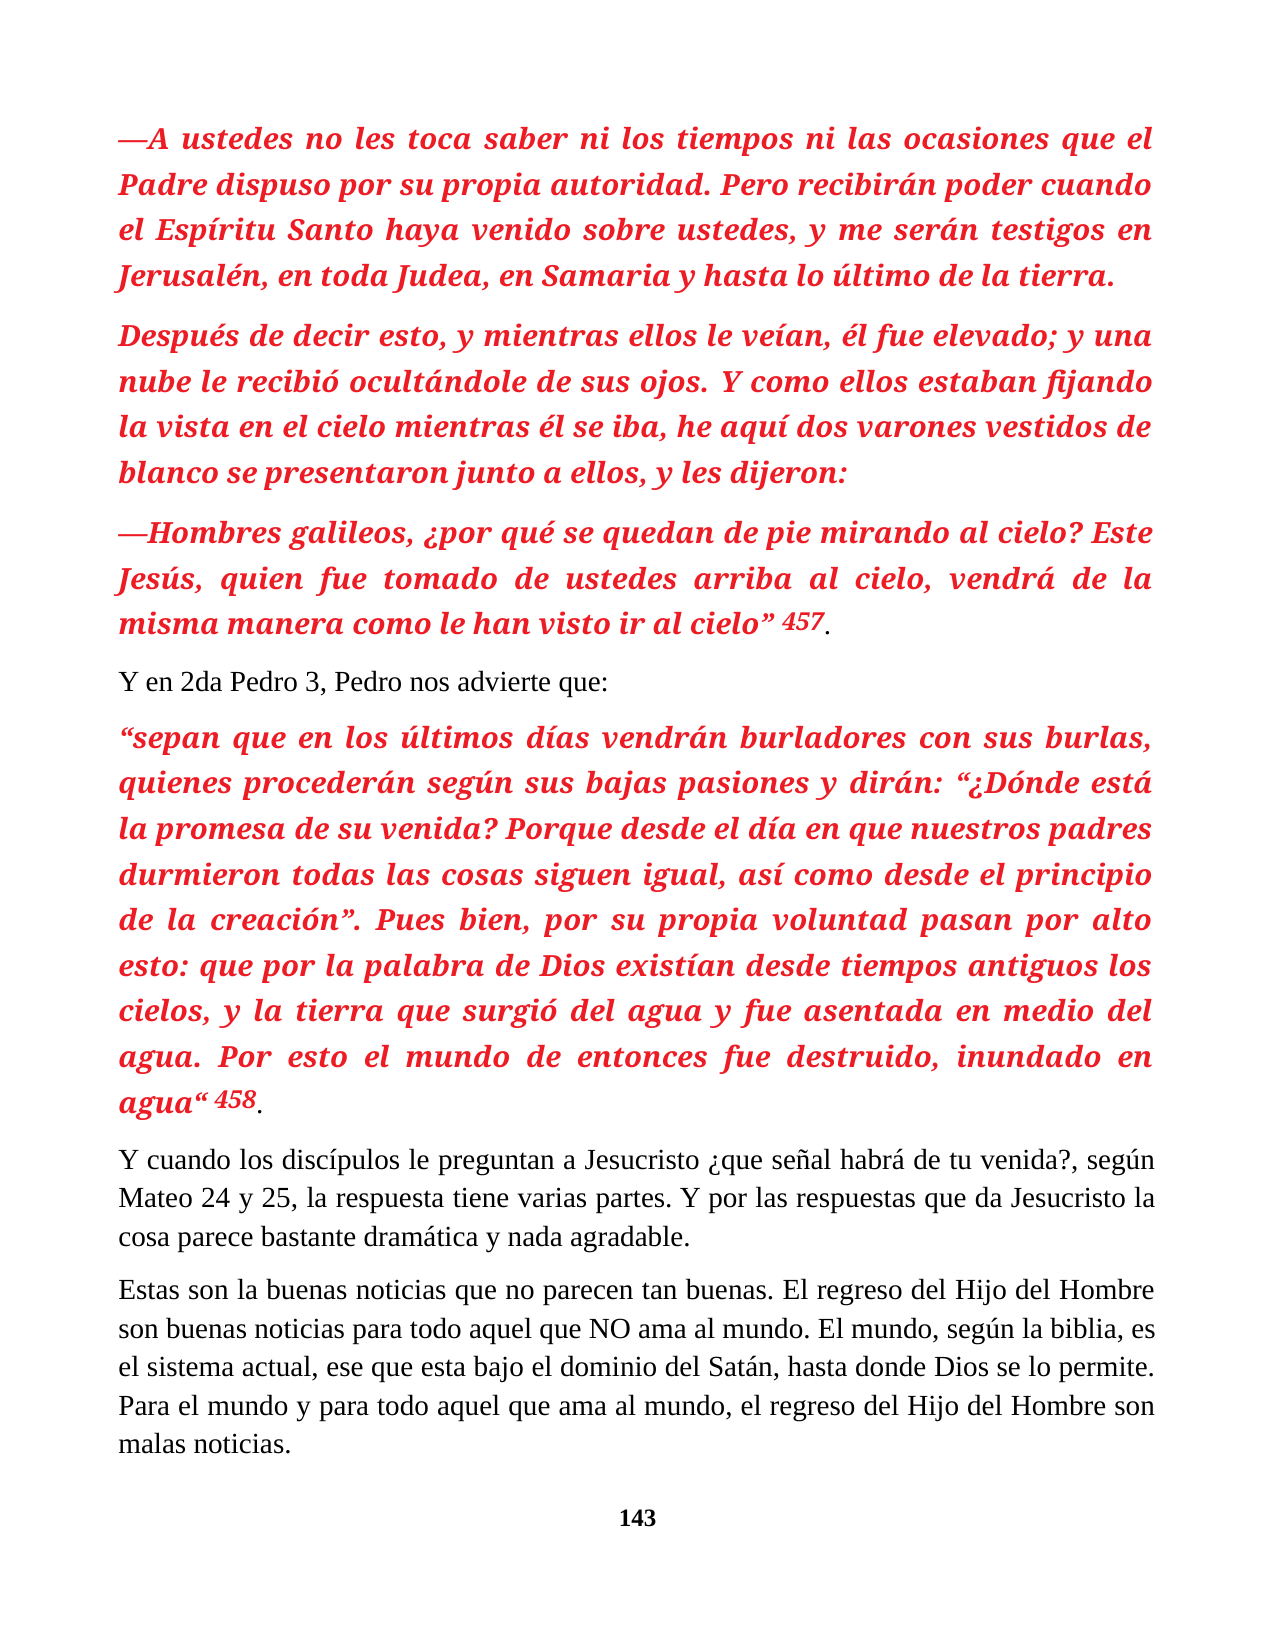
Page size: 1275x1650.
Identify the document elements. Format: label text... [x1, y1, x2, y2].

text Y cuando los discípulos le preguntan a Jesucristo ¿que señal habrá de tu venida?, según Mateo 24 y 25, la respuesta tiene varias partes. Y por las respuestas que da Jesucristo la cosa parece bastante dramática y nada agradable. [118, 1142, 1157, 1253]
text Estas son la buenas noticias que no parecen tan buenas. El regreso del Hijo del Hombre son buenas noticias para todo aquel que NO ama al mundo. El mundo, según la biblia, es el sistema actual, ese que esta bajo el dominio del Satán, hasta donde Dios se lo permite. Para el mundo y para todo aquel que ama al mundo, el regreso del Hijo del Hombre son malas noticias. [118, 1272, 1157, 1460]
text —Hombres galileos, ¿por qué se quedan de pie mirando al cielo? Este Jesús, quien fue tomado de ustedes arriba al cielo, vendrá de la misma manera como le han visto ir al cielo” . [118, 512, 1157, 643]
text —A ustedes no les toca saber ni los tiempos ni las ocasiones que el Padre dispuso por su propia autoridad. Pero recibirán poder cuando el Espíritu Santo haya venido sobre ustedes, y me serán testigos en Jerusalén, en toda Judea, en Samaria y hasta lo último de la tierra. [118, 118, 1157, 295]
text Después de decir esto, y mientras ellos le veían, él fue elevado; y una nube le recibió ocultándole de sus ojos. Y como ellos estaban fijando la vista en el cielo mientras él se iba, he aquí dos varones vestidos de blanco se presentaron junto a ellos, y les dijeron: [118, 315, 1157, 492]
text Y en 2da Pedro 3, Pedro nos advierte que: [118, 664, 1157, 697]
text “sepan que en los últimos días vendrán burladores con sus burlas, quienes procederán según sus bajas pasiones y dirán: “¿Dónde está la promesa de su venida? Porque desde el día en que nuestros padres durmieron todas las cosas siguen igual, así como desde el principio de la creación”. Pues bien, por su propia voluntad pasan por alto esto: que por la palabra de Dios existían desde tiempos antiguos los cielos, y la tierra que surgió del agua y fue asentada en medio del agua. Por esto el mundo de entonces fue destruido, inundado en agua“ . [118, 717, 1157, 1122]
